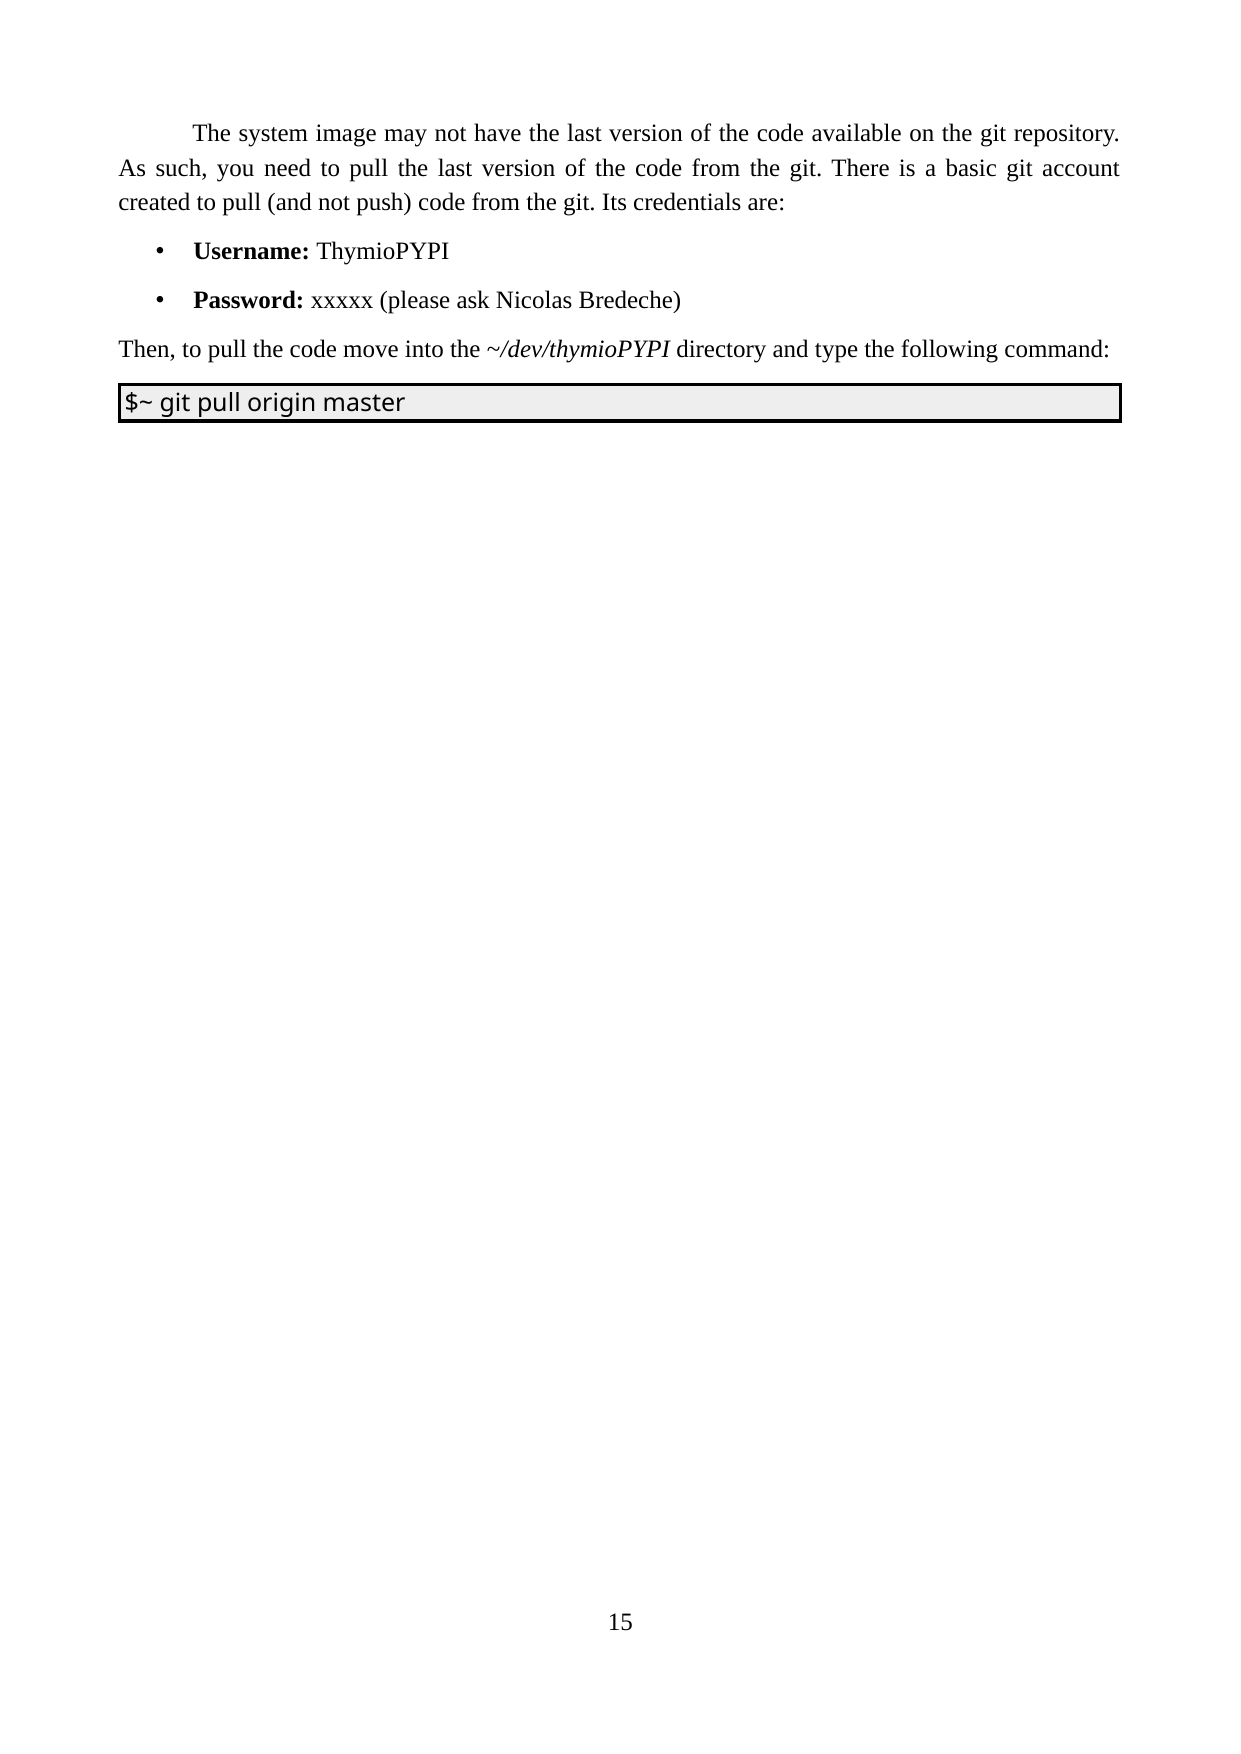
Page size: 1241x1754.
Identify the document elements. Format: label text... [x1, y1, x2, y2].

list Username: ThymioPYPI [156, 236, 1122, 265]
text The system image may not have the last version of the code available on the git repository. As such, you need to pull the last version of the code from the git. There is a basic git account created to pull (and not push) code from the git. Its credentials are: [118, 118, 1122, 216]
text Then, to pull the code move into the ~/dev/thymioPYPI directory and type the following command: [118, 334, 1122, 363]
text $~ git pull origin master [121, 386, 1119, 419]
list Password: xxxxx (please ask Nicolas Bredeche) [156, 285, 1122, 314]
